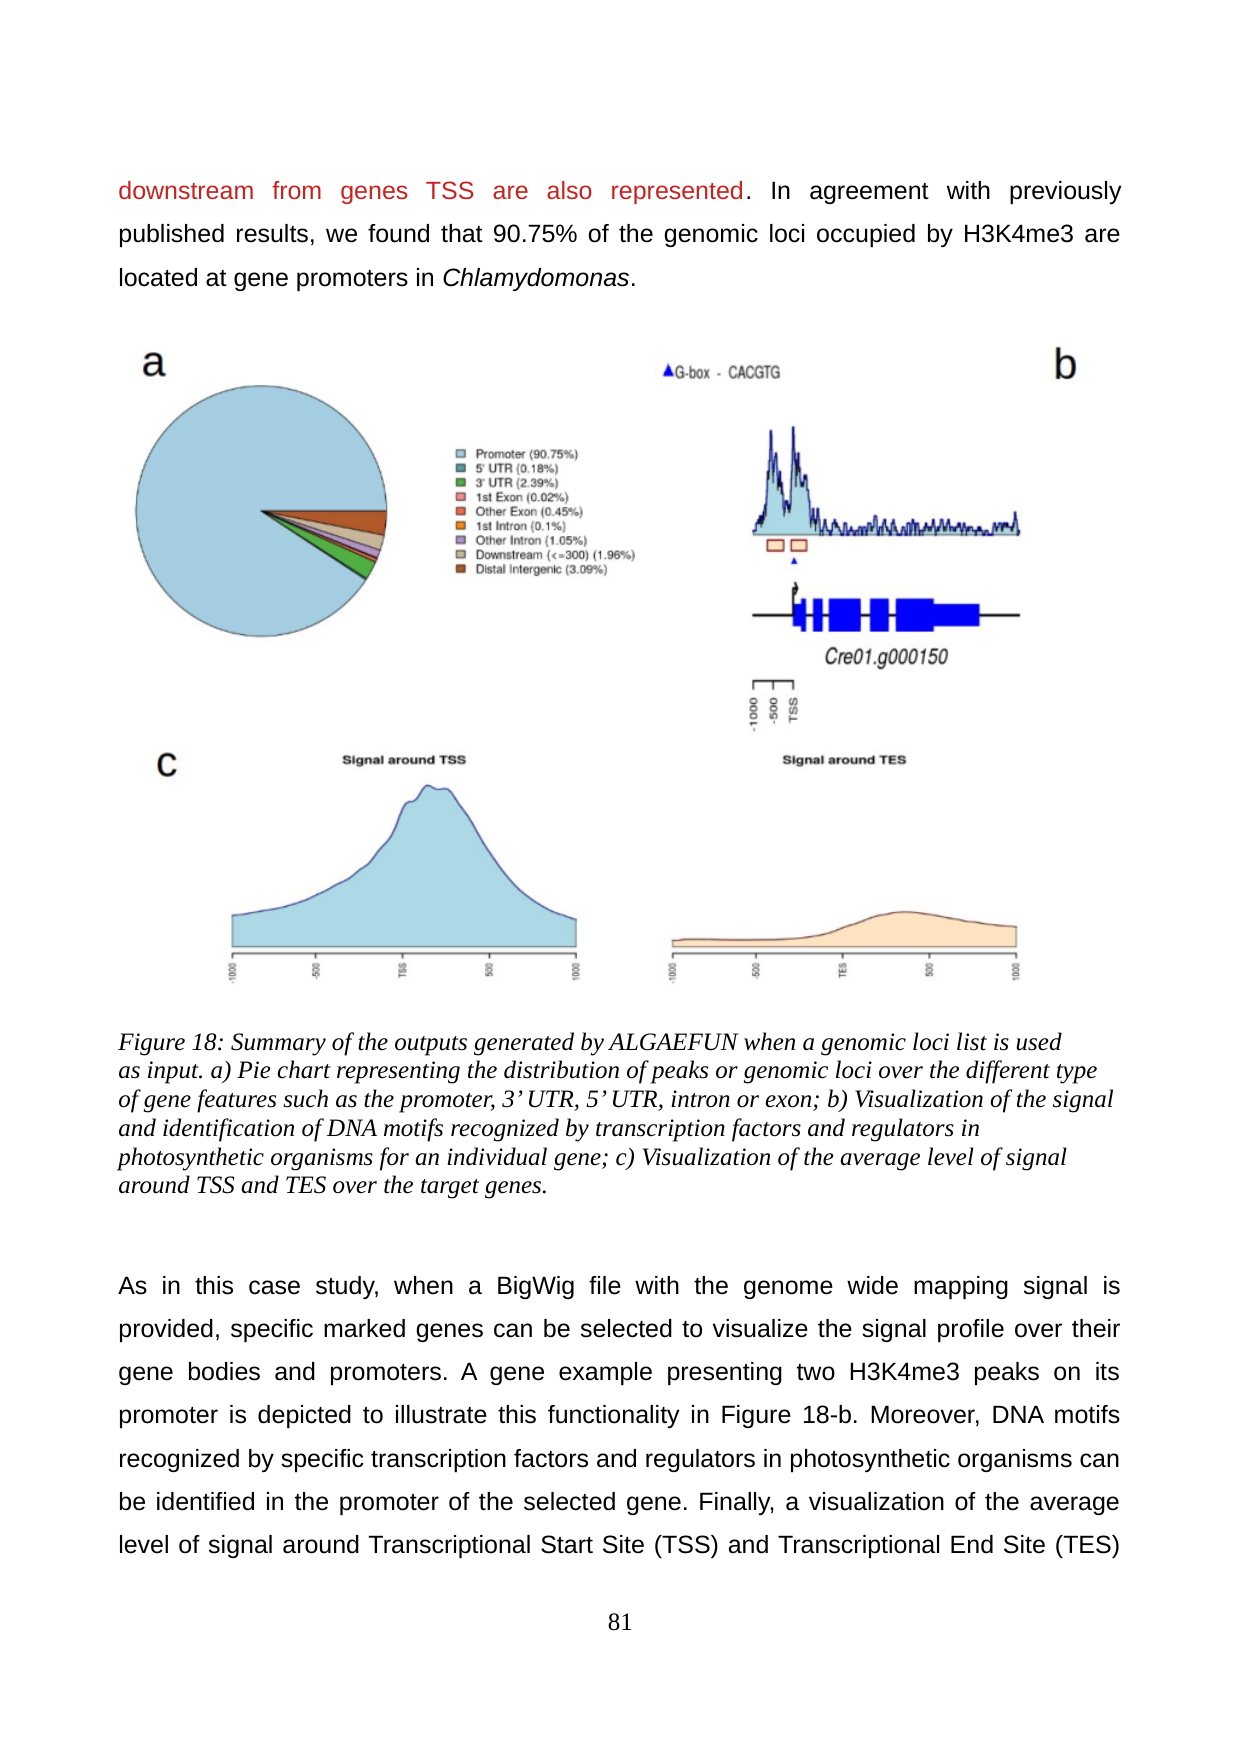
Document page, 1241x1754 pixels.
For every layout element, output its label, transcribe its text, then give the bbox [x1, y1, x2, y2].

picture [118, 332, 1123, 1027]
text Figure 18: Summary of the outputs generated by ALGAEFUN when a genomic loci list is used as input. a) Pie chart representing the distribution of peaks or genomic loci over the different type of gene features such as the promoter, 3’ UTR, 5’ UTR, intron or exon; b) Visualization of the signal and identification of DNA motifs recognized by transcription factors and regulators in photosynthetic organisms for an individual gene; c) Visualization of the average level of signal around TSS and TES over the target genes. [118, 1027, 1122, 1199]
text downstream from genes TSS are also represented. In agreement with previously published results, we found that 90.75% of the genomic loci occupied by H3K4me3 are located at gene promoters in Chlamydomonas. [118, 176, 1122, 291]
text As in this case study, when a BigWig file with the genome wide mapping signal is provided, specific marked genes can be selected to visualize the signal profile over their gene bodies and promoters. A gene example presenting two H3K4me3 peaks on its promoter is depicted to illustrate this functionality in Figure 18-b. Moreover, DNA motifs recognized by specific transcription factors and regulators in photosynthetic organisms can be identified in the promoter of the selected gene. Finally, a visualization of the average level of signal around Transcriptional Start Site (TSS) and Transcriptional End Site (TES) [118, 1271, 1122, 1559]
